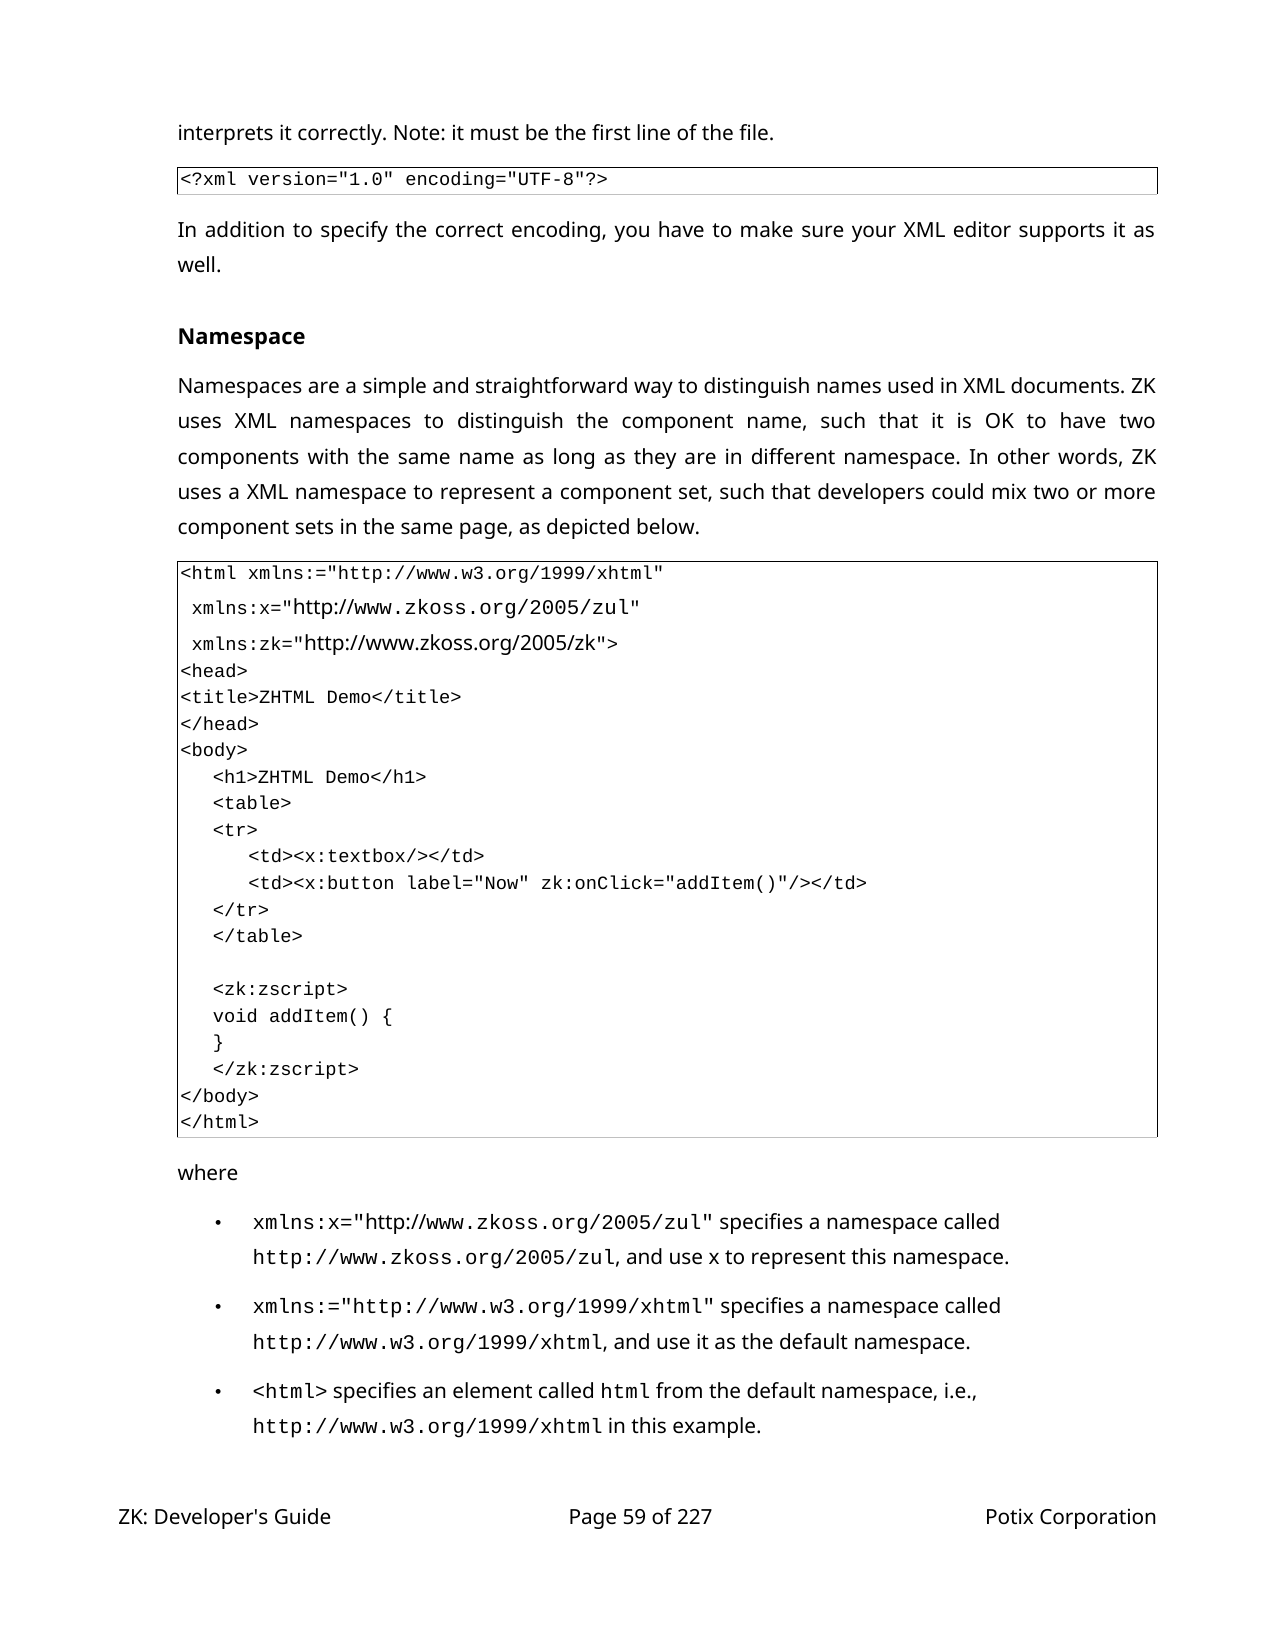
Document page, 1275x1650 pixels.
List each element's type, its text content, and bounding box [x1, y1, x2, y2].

list xmlns:x="http://www.zkoss.org/2005/zul" specifies a namespace called http://www.zkoss.org/2005/zul, and use x to represent this namespace. [215, 1207, 1157, 1271]
text <?xml version="1.0" encoding="UTF-8"?> [178, 168, 1157, 194]
text In addition to specify the correct encoding, you have to make sure your XML editor supports it as well. [177, 215, 1157, 278]
text Namespaces are a simple and straightforward way to distinguish names used in XML documents. ZK uses XML namespaces to distinguish the component name, such that it is OK to have two components with the same name as long as they are in different namespace. In other words, ZK uses a XML namespace to represent a component set, such that developers could mix two or more component sets in the same page, as depicted below. [177, 371, 1157, 541]
list <html> specifies an element called html from the default namespace, i.e., http://www.w3.org/1999/xhtml in this example. [215, 1376, 1157, 1440]
list xmlns:="http://www.w3.org/1999/xhtml" specifies a namespace called http://www.w3.org/1999/xhtml, and use it as the default namespace. [215, 1291, 1157, 1356]
text where [177, 1158, 1157, 1186]
text interprets it correctly. Note: it must be the first line of the file. [177, 118, 1157, 146]
subtitle Namespace [177, 321, 1157, 351]
text <html xmlns:="http://www.w3.org/1999/xhtml" xmlns:x="http://www.zkoss.org/2005/zul" xmlns:zk="http://www.zkoss.org/2005/zk"> <head> <title>ZHTML Demo</title> </head> <body> <h1>ZHTML Demo</h1> <table> <tr> <td><x:textbox/></td> <td><x:button label="Now" zk:onClick="addItem()"/></td> </tr> </table> <zk:zscript> void addItem() { } </zk:zscript> </body> </html> [178, 562, 1157, 1137]
